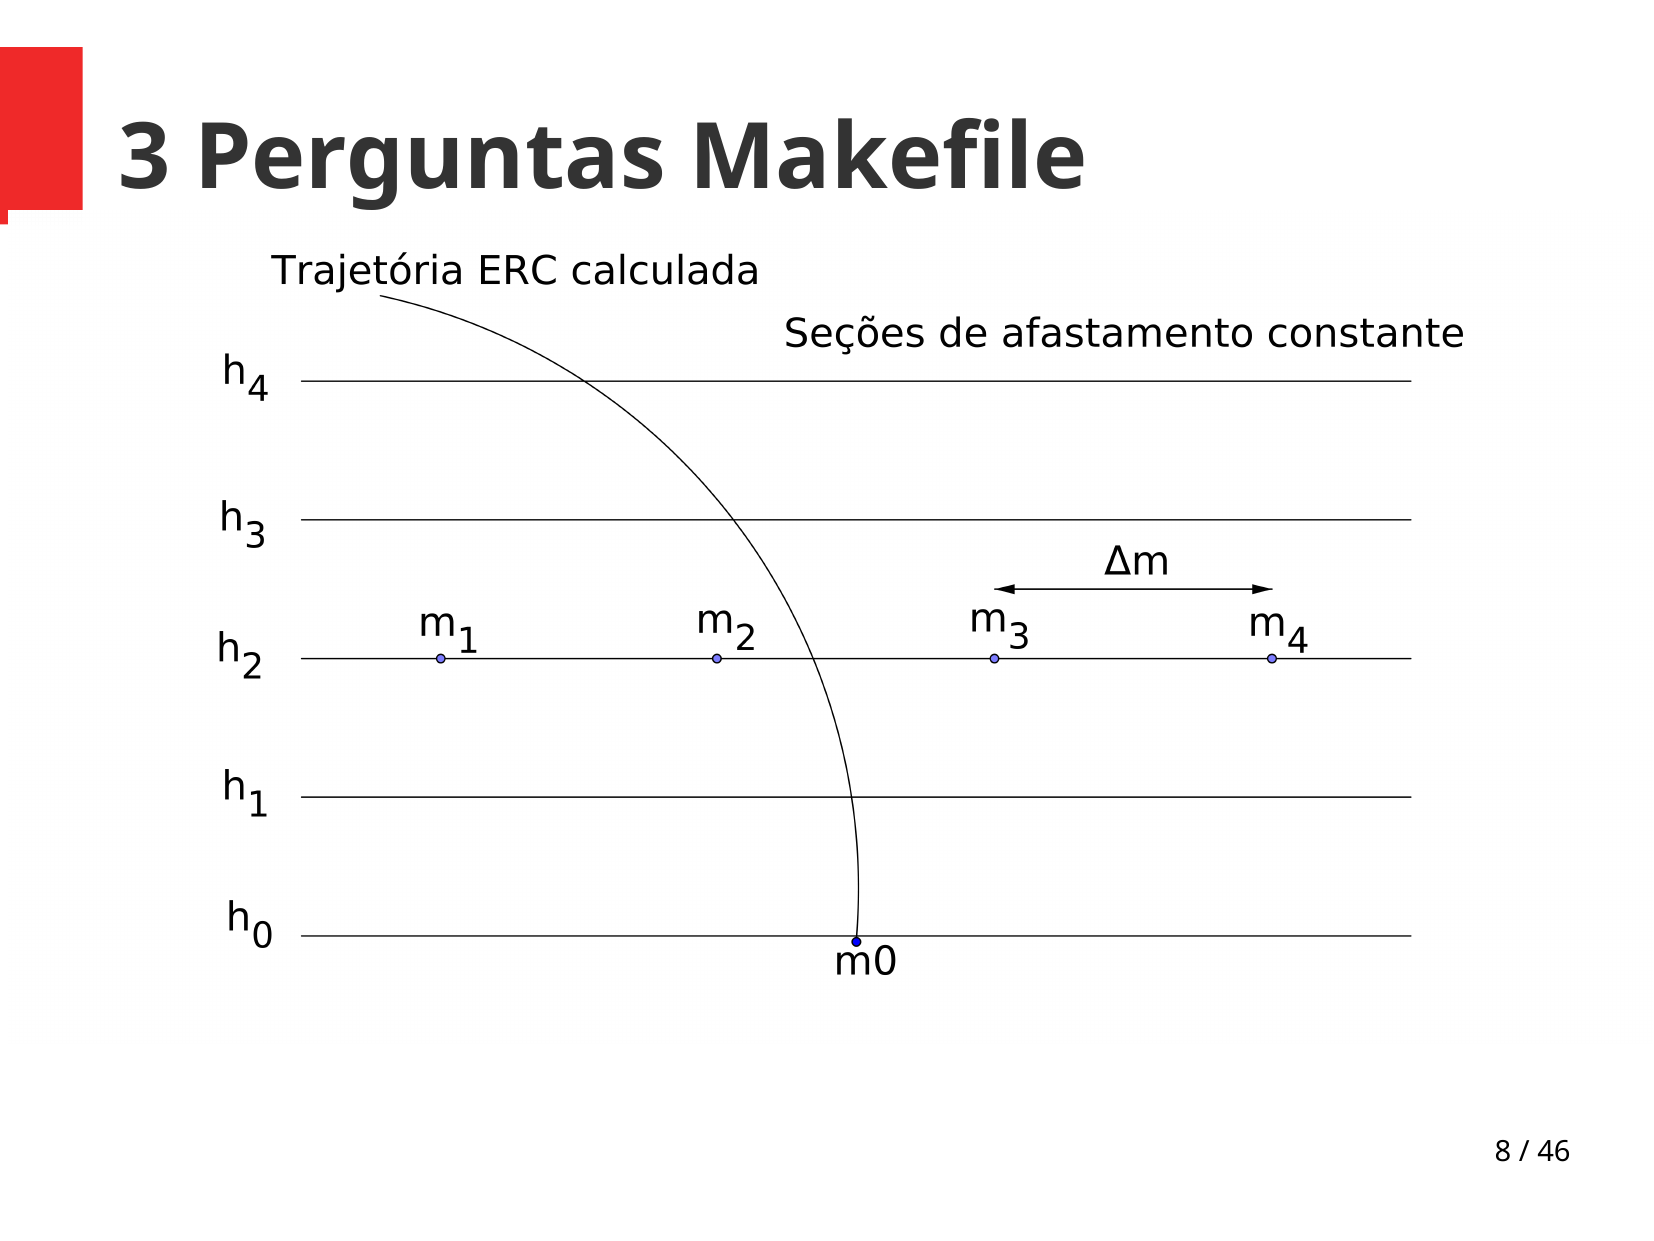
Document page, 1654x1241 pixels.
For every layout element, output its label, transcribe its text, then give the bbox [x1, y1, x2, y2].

title 3 Perguntas Makefile [118, 49, 1571, 210]
picture [8, 210, 1654, 1044]
